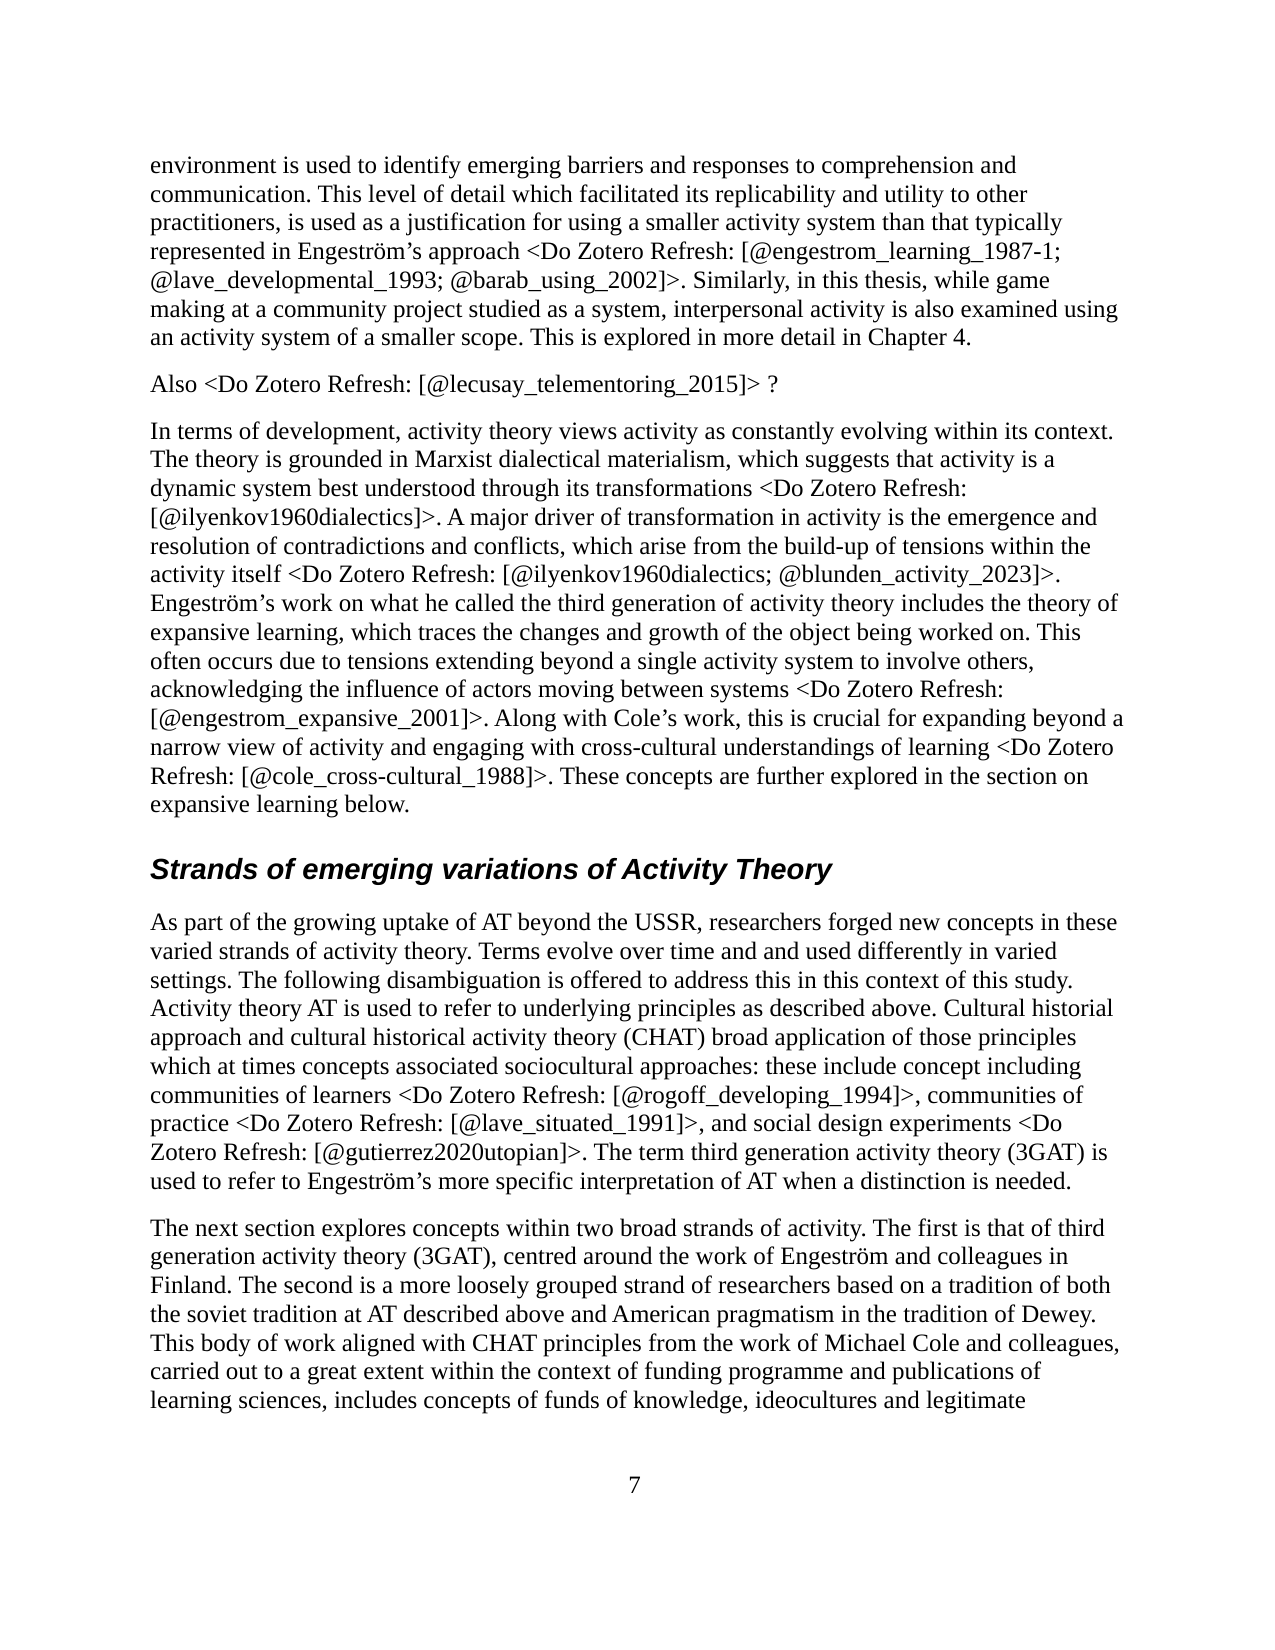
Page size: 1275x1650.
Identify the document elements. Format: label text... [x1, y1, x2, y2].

subtitle Strands of emerging variations of Activity Theory [150, 852, 1125, 886]
text As part of the growing uptake of AT beyond the USSR, researchers forged new concepts in these varied strands of activity theory. Terms evolve over time and and used differently in varied settings. The following disambiguation is offered to address this in this context of this study. Activity theory AT is used to refer to underlying principles as described above. Cultural historial approach and cultural historical activity theory (CHAT) broad application of those principles which at times concepts associated sociocultural approaches: these include concept including communities of learners <Do Zotero Refresh: [@rogoff_developing_1994]>, communities of practice <Do Zotero Refresh: [@lave_situated_1991]>, and social design experiments <Do Zotero Refresh: [@gutierrez2020utopian]>. The term third generation activity theory (3GAT) is used to refer to Engeström’s more specific interpretation of AT when a distinction is needed. [150, 907, 1125, 1195]
text The next section explores concepts within two broad strands of activity. The first is that of third generation activity theory (3GAT), centred around the work of Engeström and colleagues in Finland. The second is a more loosely grouped strand of researchers based on a tradition of both the soviet tradition at AT described above and American pragmatism in the tradition of Dewey. This body of work aligned with CHAT principles from the work of Michael Cole and colleagues, carried out to a great extent within the context of funding programme and publications of learning sciences, includes concepts of funds of knowledge, ideocultures and legitimate [150, 1213, 1125, 1414]
text environment is used to identify emerging barriers and responses to comprehension and communication. This level of detail which facilitated its replicability and utility to other practitioners, is used as a justification for using a smaller activity system than that typically represented in Engeström’s approach <Do Zotero Refresh: [@engestrom_learning_1987-1; @lave_developmental_1993; @barab_using_2002]>. Similarly, in this thesis, while game making at a community project studied as a system, interpersonal activity is also examined using an activity system of a smaller scope. This is explored in more detail in Chapter 4. [150, 150, 1125, 351]
text Also <Do Zotero Refresh: [@lecusay_telementoring_2015]> ? [150, 369, 1125, 398]
text In terms of development, activity theory views activity as constantly evolving within its context. The theory is grounded in Marxist dialectical materialism, which suggests that activity is a dynamic system best understood through its transformations <Do Zotero Refresh: [@ilyenkov1960dialectics]>. A major driver of transformation in activity is the emergence and resolution of contradictions and conflicts, which arise from the build-up of tensions within the activity itself <Do Zotero Refresh: [@ilyenkov1960dialectics; @blunden_activity_2023]>. Engeström’s work on what he called the third generation of activity theory includes the theory of expansive learning, which traces the changes and growth of the object being worked on. This often occurs due to tensions extending beyond a single activity system to involve others, acknowledging the influence of actors moving between systems <Do Zotero Refresh: [@engestrom_expansive_2001]>. Along with Cole’s work, this is crucial for expanding beyond a narrow view of activity and engaging with cross-cultural understandings of learning <Do Zotero Refresh: [@cole_cross-cultural_1988]>. These concepts are further explored in the section on expansive learning below. [150, 416, 1125, 818]
